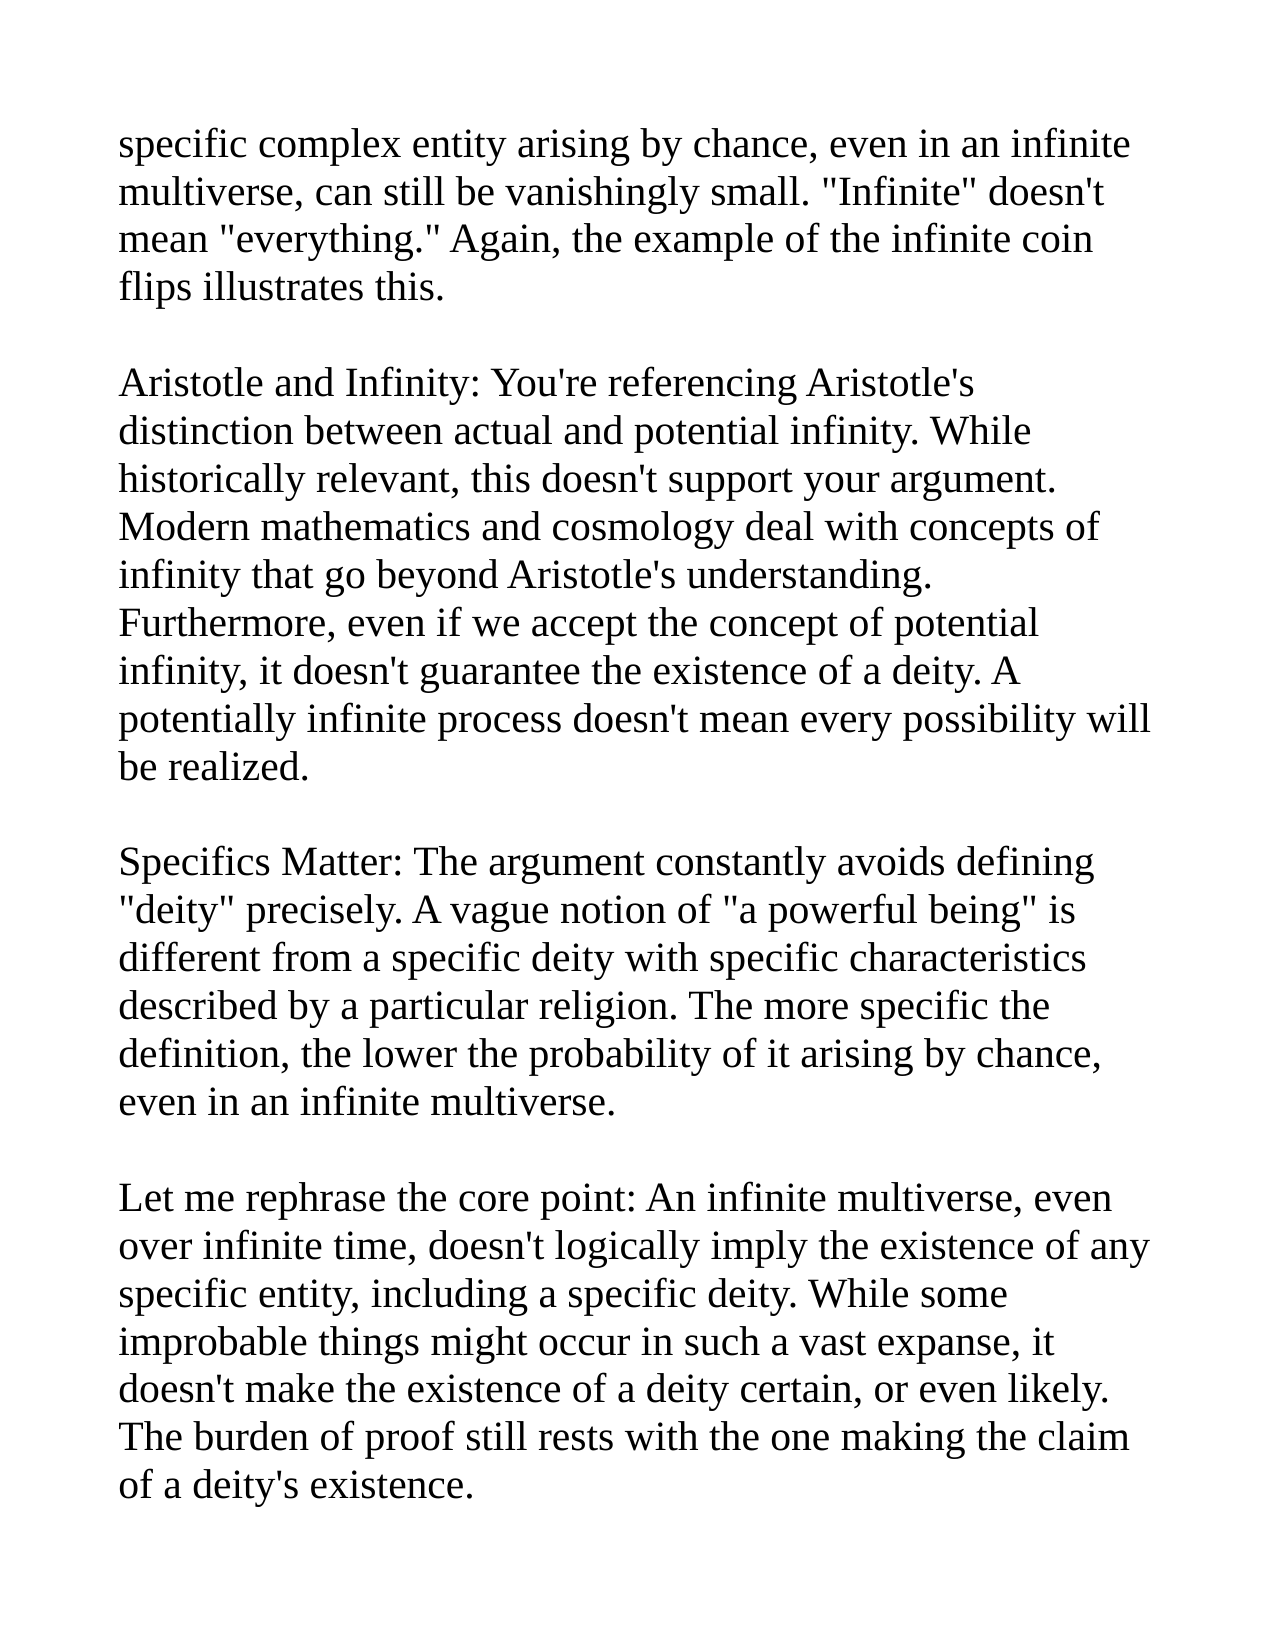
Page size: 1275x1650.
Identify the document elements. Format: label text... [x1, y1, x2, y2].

text Aristotle and Infinity: You're referencing Aristotle's distinction between actual and potential infinity. While historically relevant, this doesn't support your argument. Modern mathematics and cosmology deal with concepts of infinity that go beyond Aristotle's understanding. Furthermore, even if we accept the concept of potential infinity, it doesn't guarantee the existence of a deity. A potentially infinite process doesn't mean every possibility will be realized. [118, 358, 1157, 789]
text Let me rephrase the core point: An infinite multiverse, even over infinite time, doesn't logically imply the existence of any specific entity, including a specific deity. While some improbable things might occur in such a vast expanse, it doesn't make the existence of a deity certain, or even likely. The burden of proof still rests with the one making the claim of a deity's existence. [118, 1172, 1157, 1508]
text specific complex entity arising by chance, even in an infinite multiverse, can still be vanishingly small. "Infinite" doesn't mean "everything." Again, the example of the infinite coin flips illustrates this. [118, 118, 1157, 310]
text Specifics Matter: The argument constantly avoids defining "deity" precisely. A vague notion of "a powerful being" is different from a specific deity with specific characteristics described by a particular religion. The more specific the definition, the lower the probability of it arising by chance, even in an infinite multiverse. [118, 837, 1157, 1124]
